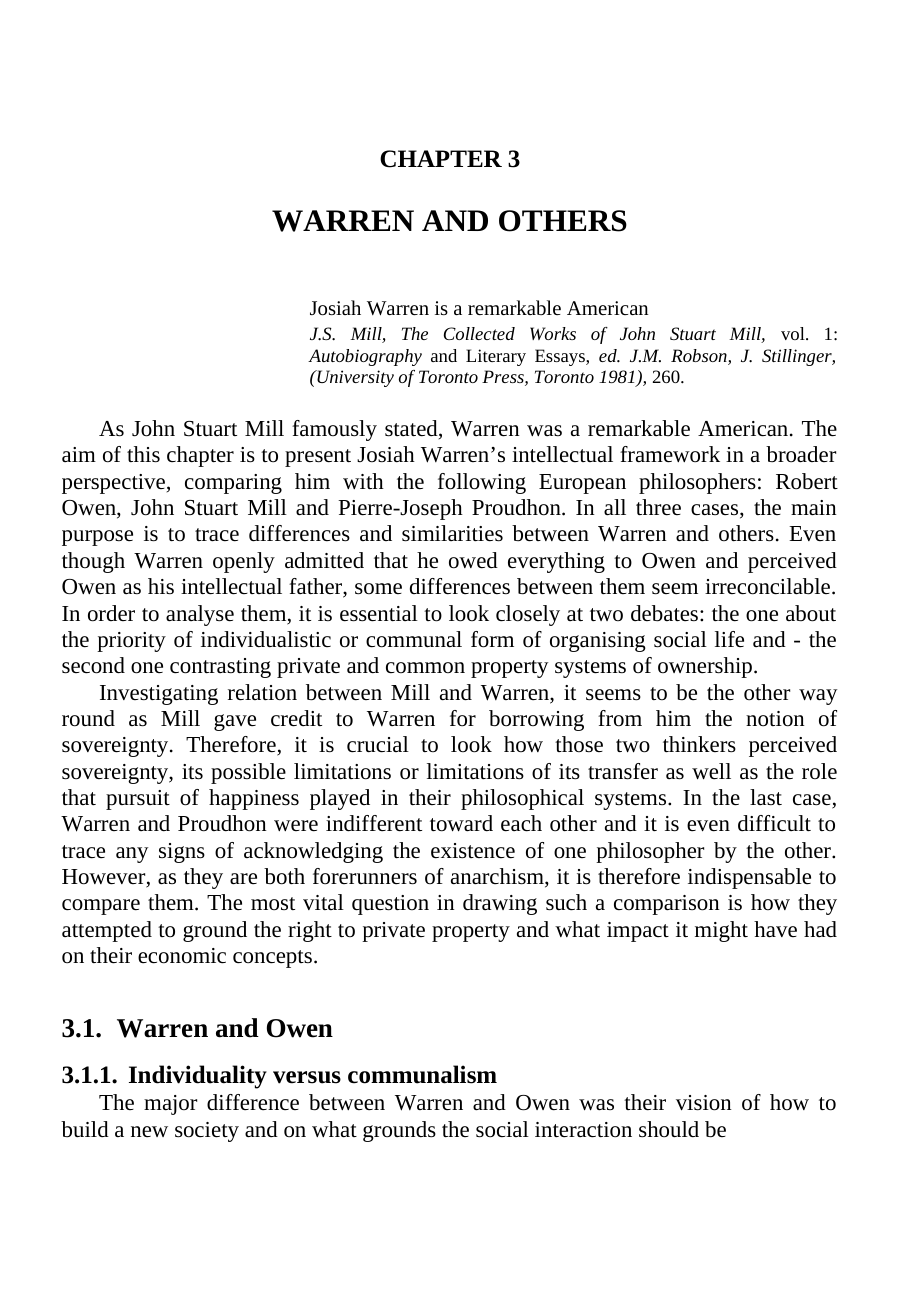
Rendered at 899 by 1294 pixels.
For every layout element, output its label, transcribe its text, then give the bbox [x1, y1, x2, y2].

text As John Stuart Mill famously stated, Warren was a remarkable American. The aim of this chapter is to present Josiah Warren’s intellectual framework in a broader perspective, comparing him with the following European philosophers: Robert Owen, John Stuart Mill and Pierre-Joseph Proudhon. In all three cases, the main purpose is to trace differences and similarities between Warren and others. Even though Warren openly admitted that he owed everything to Owen and perceived Owen as his intellectual father, some differences between them seem irreconcilable. In order to analyse them, it is essential to look closely at two debates: the one about the priority of individualistic or communal form of organising social life and - the second one contrasting private and common property systems of ownership. [61, 415, 838, 679]
subtitle 3.1.1. Individuality versus communalism [61, 1060, 838, 1089]
text Josiah Warren is a remarkable American [309, 296, 838, 320]
subtitle WARREN AND OTHERS [61, 202, 838, 238]
subtitle 3.1. Warren and Owen [61, 1012, 838, 1043]
text The major difference between Warren and Owen was their vision of how to build a new society and on what grounds the social interaction should be [61, 1089, 838, 1143]
text CHAPTER 3 [61, 144, 838, 172]
text J.S. Mill, The Collected Works of John Stuart Mill, vol. 1: Autobiography and Literary Essays, ed. J.M. Robson, J. Stillinger, (University of Toronto Press, Toronto 1981), 260. [309, 323, 838, 388]
text Investigating relation between Mill and Warren, it seems to be the other way round as Mill gave credit to Warren for borrowing from him the notion of sovereignty. Therefore, it is crucial to look how those two thinkers perceived sovereignty, its possible limitations or limitations of its transfer as well as the role that pursuit of happiness played in their philosophical systems. In the last case, Warren and Proudhon were indifferent toward each other and it is even difficult to trace any signs of acknowledging the existence of one philosopher by the other. However, as they are both forerunners of anarchism, it is therefore indispensable to compare them. The most vital question in drawing such a comparison is how they attempted to ground the right to private property and what impact it might have had on their economic concepts. [61, 679, 838, 968]
